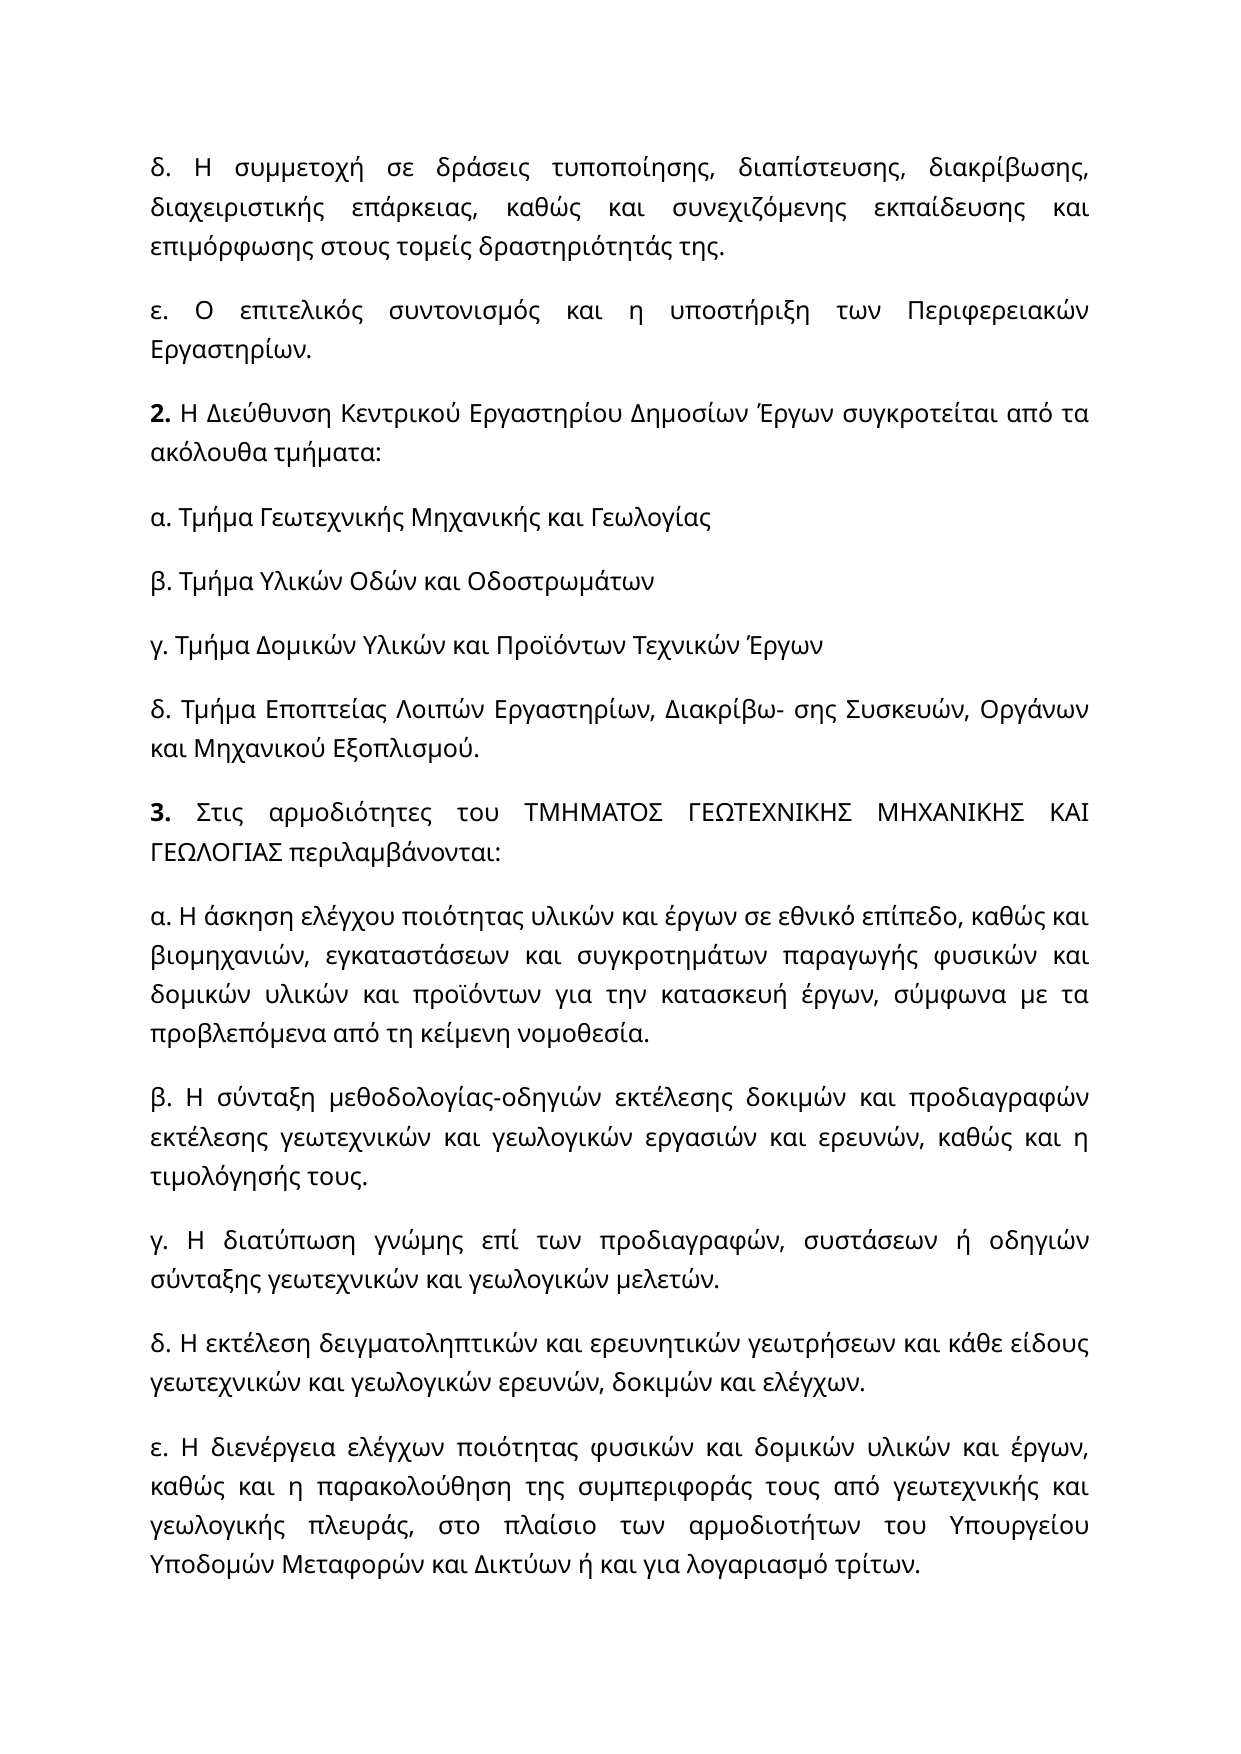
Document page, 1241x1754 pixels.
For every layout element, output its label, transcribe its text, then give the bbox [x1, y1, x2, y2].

text α. Τμήμα Γεωτεχνικής Μηχανικής και Γεωλογίας [150, 499, 1090, 533]
text δ. Η εκτέλεση δειγματοληπτικών και ερευνητικών γεωτρήσεων και κάθε είδους γεωτεχνικών και γεωλογικών ερευνών, δοκιμών και ελέγχων. [150, 1326, 1090, 1399]
text ε. Ο επιτελικός συντονισμός και η υποστήριξη των Περιφερειακών Εργαστηρίων. [150, 292, 1090, 366]
text 3. Στις αρμοδιότητες του ΤΜΗΜΑΤΟΣ ΓΕΩΤΕΧΝΙΚΗΣ ΜΗΧΑΝΙΚΗΣ ΚΑΙ ΓΕΩΛΟΓΙΑΣ περιλαμβάνονται: [150, 795, 1090, 868]
text γ. Τμήμα Δομικών Υλικών και Προϊόντων Τεχνικών Έργων [150, 627, 1090, 662]
text β. Τμήμα Υλικών Οδών και Οδοστρωμάτων [150, 563, 1090, 597]
text α. Η άσκηση ελέγχου ποιότητας υλικών και έργων σε εθνικό επίπεδο, καθώς και βιομηχανιών, εγκαταστάσεων και συγκροτημάτων παραγωγής φυσικών και δομικών υλικών και προϊόντων για την κατασκευή έργων, σύμφωνα με τα προβλεπόμενα από τη κείμενη νομοθεσία. [150, 898, 1090, 1050]
text β. Η σύνταξη μεθοδολογίας-οδηγιών εκτέλεσης δοκιμών και προδιαγραφών εκτέλεσης γεωτεχνικών και γεωλογικών εργασιών και ερευνών, καθώς και η τιμολόγησής τους. [150, 1080, 1090, 1192]
text δ. Τμήμα Εποπτείας Λοιπών Εργαστηρίων, Διακρίβω- σης Συσκευών, Οργάνων και Μηχανικού Εξοπλισμού. [150, 692, 1090, 765]
text 2. Η Διεύθυνση Κεντρικού Εργαστηρίου Δημοσίων Έργων συγκροτείται από τα ακόλουθα τμήματα: [150, 396, 1090, 469]
text γ. Η διατύπωση γνώμης επί των προδιαγραφών, συστάσεων ή οδηγιών σύνταξης γεωτεχνικών και γεωλογικών μελετών. [150, 1222, 1090, 1296]
text ε. Η διενέργεια ελέγχων ποιότητας φυσικών και δομικών υλικών και έργων, καθώς και η παρακολούθηση της συμπεριφοράς τους από γεωτεχνικής και γεωλογικής πλευράς, στο πλαίσιο των αρμοδιοτήτων του Υπουργείου Υποδομών Μεταφορών και Δικτύων ή και για λογαριασμό τρίτων. [150, 1429, 1090, 1581]
text δ. Η συμμετοχή σε δράσεις τυποποίησης, διαπίστευσης, διακρίβωσης, διαχειριστικής επάρκειας, καθώς και συνεχιζόμενης εκπαίδευσης και επιμόρφωσης στους τομείς δραστηριότητάς της. [150, 150, 1090, 262]
